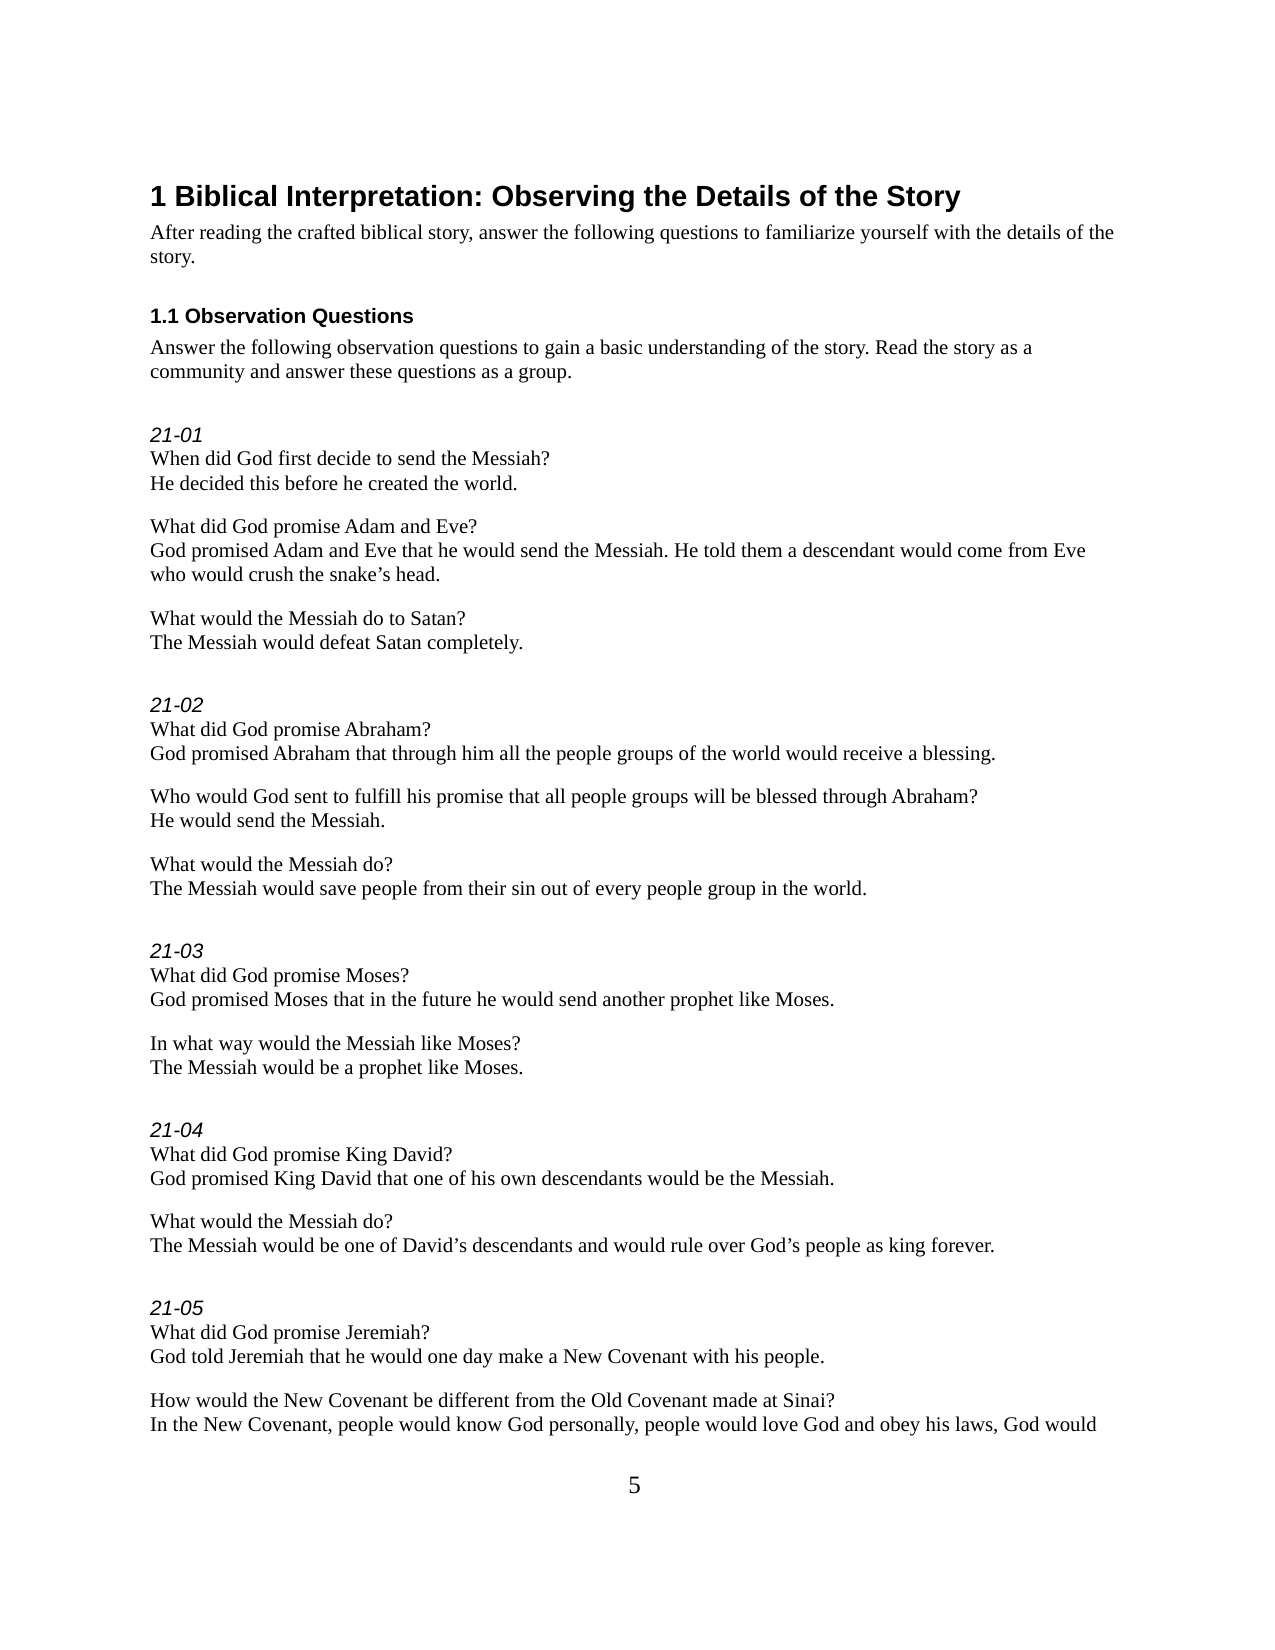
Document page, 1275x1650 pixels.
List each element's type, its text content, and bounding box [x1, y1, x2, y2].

text What did God promise Abraham? God promised Abraham that through him all the people groups of the world would receive a blessing. [150, 717, 1125, 765]
subtitle 1.1 Observation Questions [150, 304, 1125, 328]
subtitle 21-01 [150, 422, 1125, 446]
text What would the Messiah do to Satan? The Messiah would defeat Satan completely. [150, 606, 1125, 654]
subtitle 21-05 [150, 1296, 1125, 1320]
subtitle 21-04 [150, 1118, 1125, 1142]
text What did God promise King David? God promised King David that one of his own descendants would be the Messiah. [150, 1142, 1125, 1190]
text After reading the crafted biblical story, answer the following questions to familiarize yourself with the details of the story. [150, 220, 1125, 268]
text Answer the following observation questions to gain a basic understanding of the story. Read the story as a community and answer these questions as a group. [150, 335, 1125, 383]
text What did God promise Jeremiah? God told Jeremiah that he would one day make a New Covenant with his people. [150, 1320, 1125, 1368]
subtitle 21-03 [150, 939, 1125, 963]
text What would the Messiah do? The Messiah would be one of David’s descendants and would rule over God’s people as king forever. [150, 1209, 1125, 1257]
text In what way would the Messiah like Moses? The Messiah would be a prophet like Moses. [150, 1031, 1125, 1079]
text Who would God sent to fulfill his promise that all people groups will be blessed through Abraham? He would send the Messiah. [150, 784, 1125, 832]
text What did God promise Adam and Eve? God promised Adam and Eve that he would send the Messiah. He told them a descendant would come from Eve who would crush the snake’s head. [150, 514, 1125, 586]
text How would the New Covenant be different from the Old Covenant made at Sinai? In the New Covenant, people would know God personally, people would love God and obey his laws, God would [150, 1388, 1125, 1436]
text When did God first decide to send the Messiah? He decided this before he created the world. [150, 446, 1125, 494]
subtitle 1 Biblical Interpretation: Observing the Details of the Story [150, 179, 1125, 212]
subtitle 21-02 [150, 693, 1125, 717]
text What would the Messiah do? The Messiah would save people from their sin out of every people group in the world. [150, 852, 1125, 900]
text What did God promise Moses? God promised Moses that in the future he would send another prophet like Moses. [150, 963, 1125, 1011]
